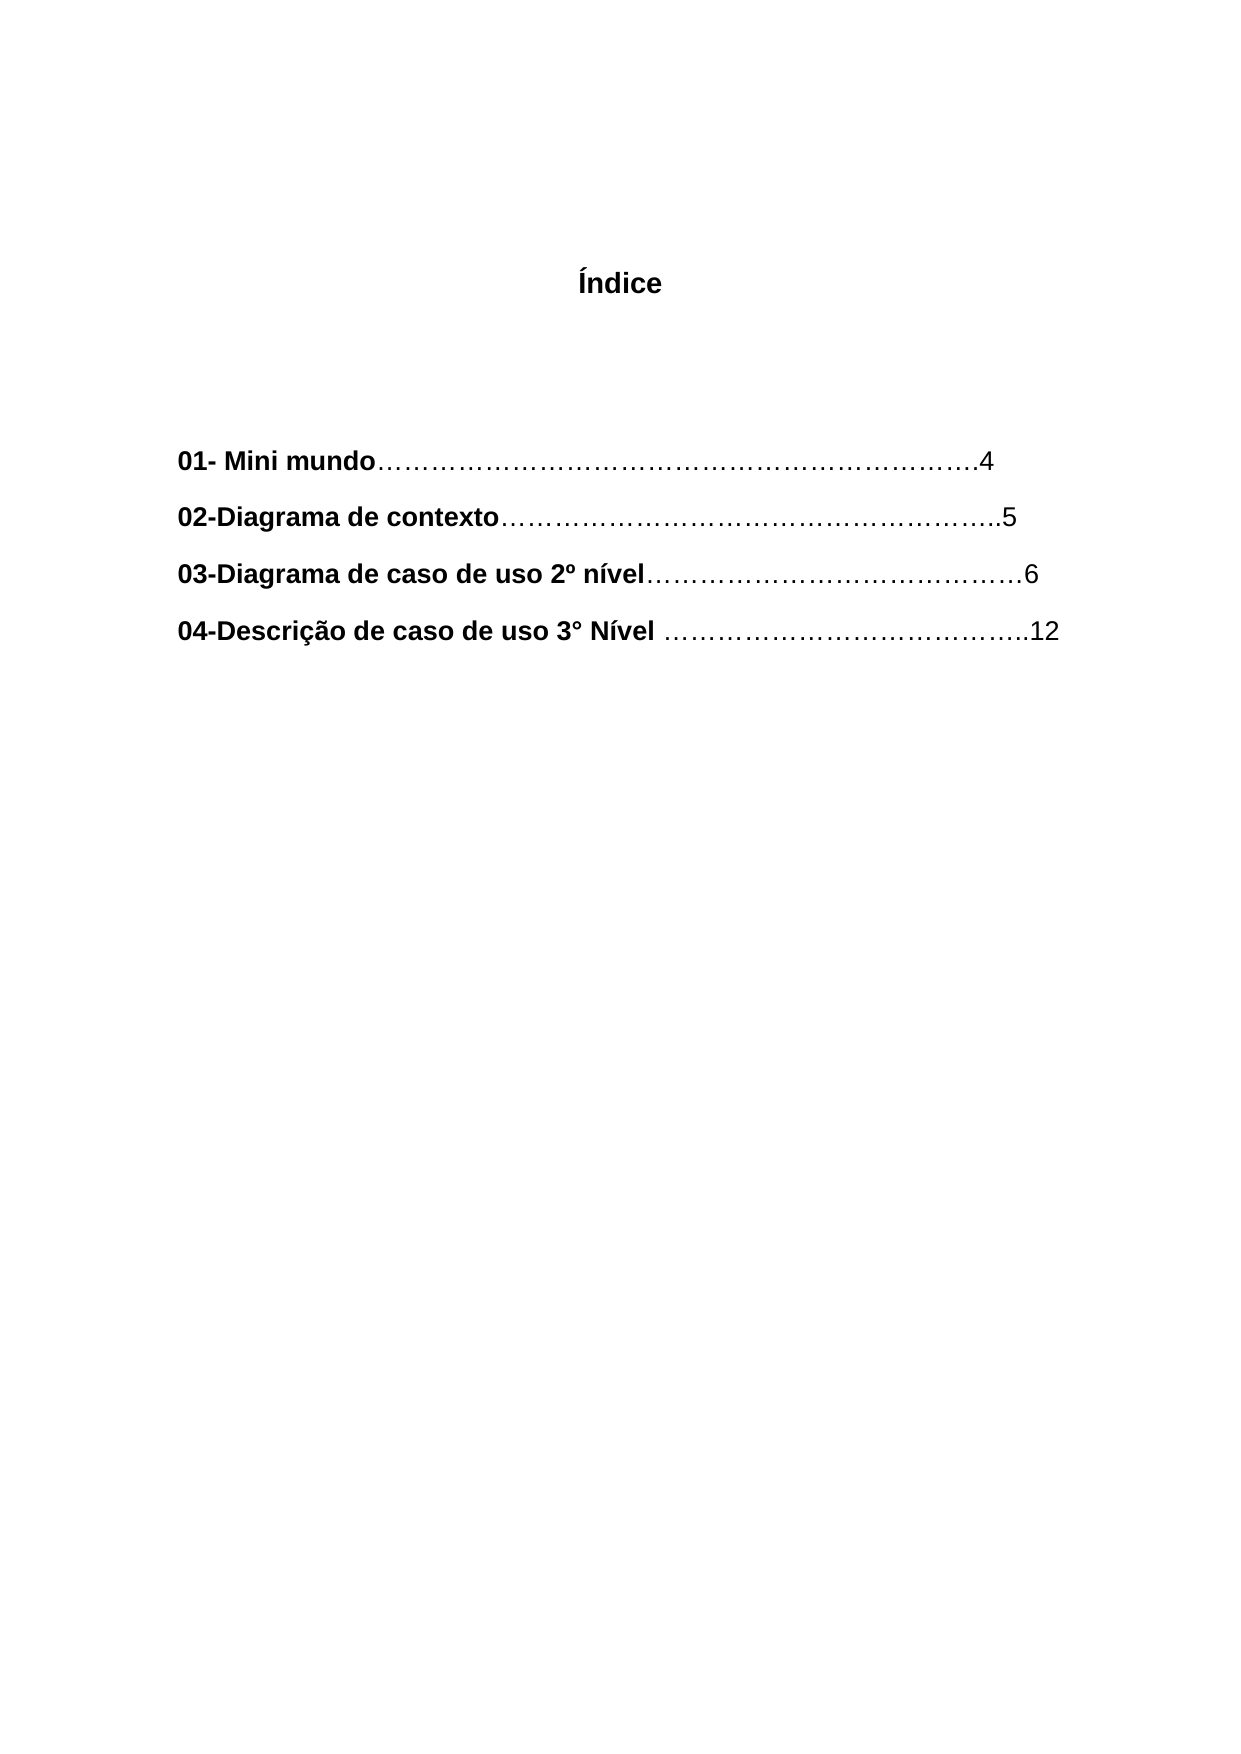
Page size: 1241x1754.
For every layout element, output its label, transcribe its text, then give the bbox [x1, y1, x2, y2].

text 02-Diagrama de contexto………………………………………………..5 [177, 501, 1063, 532]
text Índice [177, 266, 1063, 300]
text 04-Descrição de caso de uso 3° Nível …………………………………..12 [177, 615, 1063, 646]
text 01- Mini mundo………………………………………………………….4 [177, 444, 1063, 476]
text 03-Diagrama de caso de uso 2º nível……………………………………6 [177, 558, 1063, 589]
